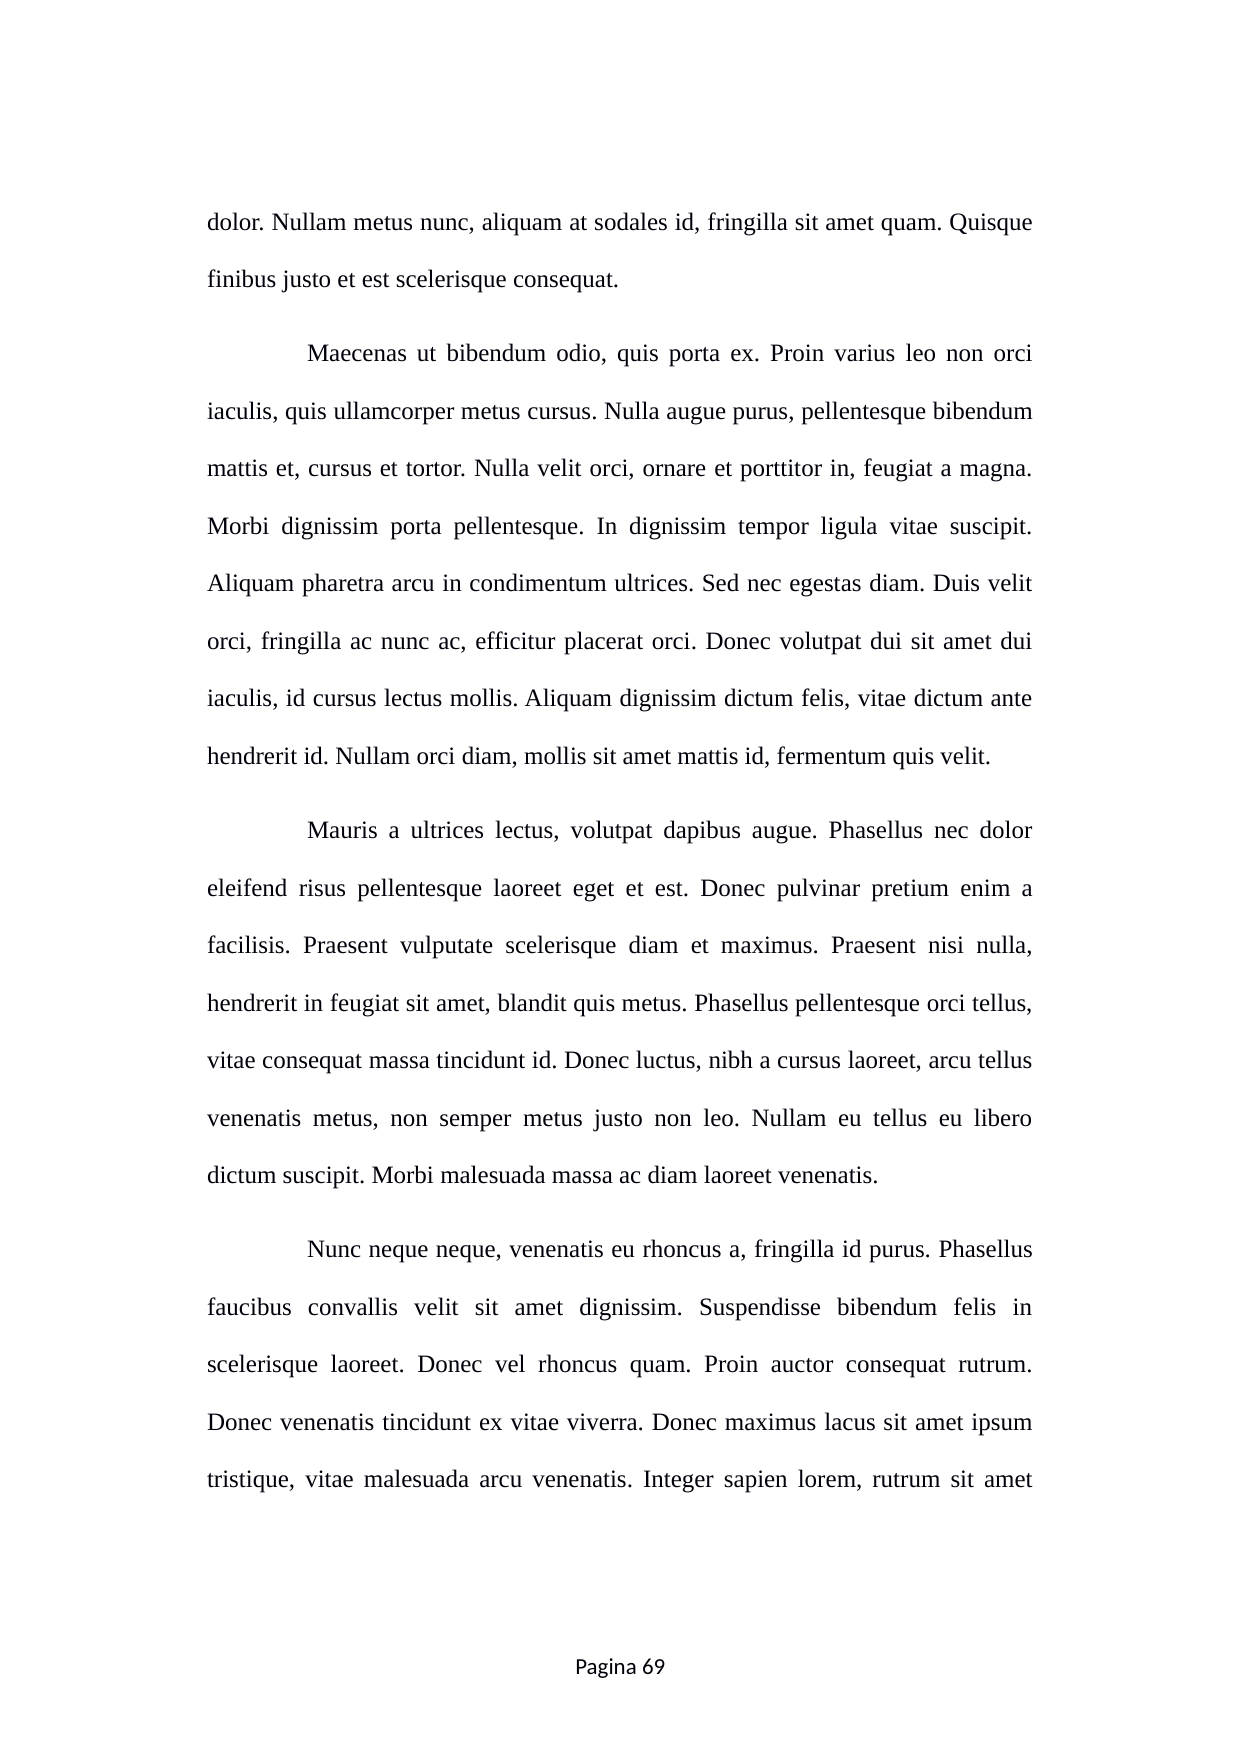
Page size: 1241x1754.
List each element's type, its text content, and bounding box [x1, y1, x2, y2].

text Maecenas ut bibendum odio, quis porta ex. Proin varius leo non orci iaculis, quis ullamcorper metus cursus. Nulla augue purus, pellentesque bibendum mattis et, cursus et tortor. Nulla velit orci, ornare et porttitor in, feugiat a magna. Morbi dignissim porta pellentesque. In dignissim tempor ligula vitae suscipit. Aliquam pharetra arcu in condimentum ultrices. Sed nec egestas diam. Duis velit orci, fringilla ac nunc ac, efficitur placerat orci. Donec volutpat dui sit amet dui iaculis, id cursus lectus mollis. Aliquam dignissim dictum felis, vitae dictum ante hendrerit id. Nullam orci diam, mollis sit amet mattis id, fermentum quis velit. [207, 338, 1033, 770]
text dolor. Nullam metus nunc, aliquam at sodales id, fringilla sit amet quam. Quisque finibus justo et est scelerisque consequat. [207, 207, 1033, 293]
text Mauris a ultrices lectus, volutpat dapibus augue. Phasellus nec dolor eleifend risus pellentesque laoreet eget et est. Donec pulvinar pretium enim a facilisis. Praesent vulputate scelerisque diam et maximus. Praesent nisi nulla, hendrerit in feugiat sit amet, blandit quis metus. Phasellus pellentesque orci tellus, vitae consequat massa tincidunt id. Donec luctus, nibh a cursus laoreet, arcu tellus venenatis metus, non semper metus justo non leo. Nullam eu tellus eu libero dictum suscipit. Morbi malesuada massa ac diam laoreet venenatis. [207, 815, 1033, 1189]
text Nunc neque neque, venenatis eu rhoncus a, fringilla id purus. Phasellus faucibus convallis velit sit amet dignissim. Suspendisse bibendum felis in scelerisque laoreet. Donec vel rhoncus quam. Proin auctor consequat rutrum. Donec venenatis tincidunt ex vitae viverra. Donec maximus lacus sit amet ipsum tristique, vitae malesuada arcu venenatis. Integer sapien lorem, rutrum sit amet [207, 1234, 1033, 1493]
